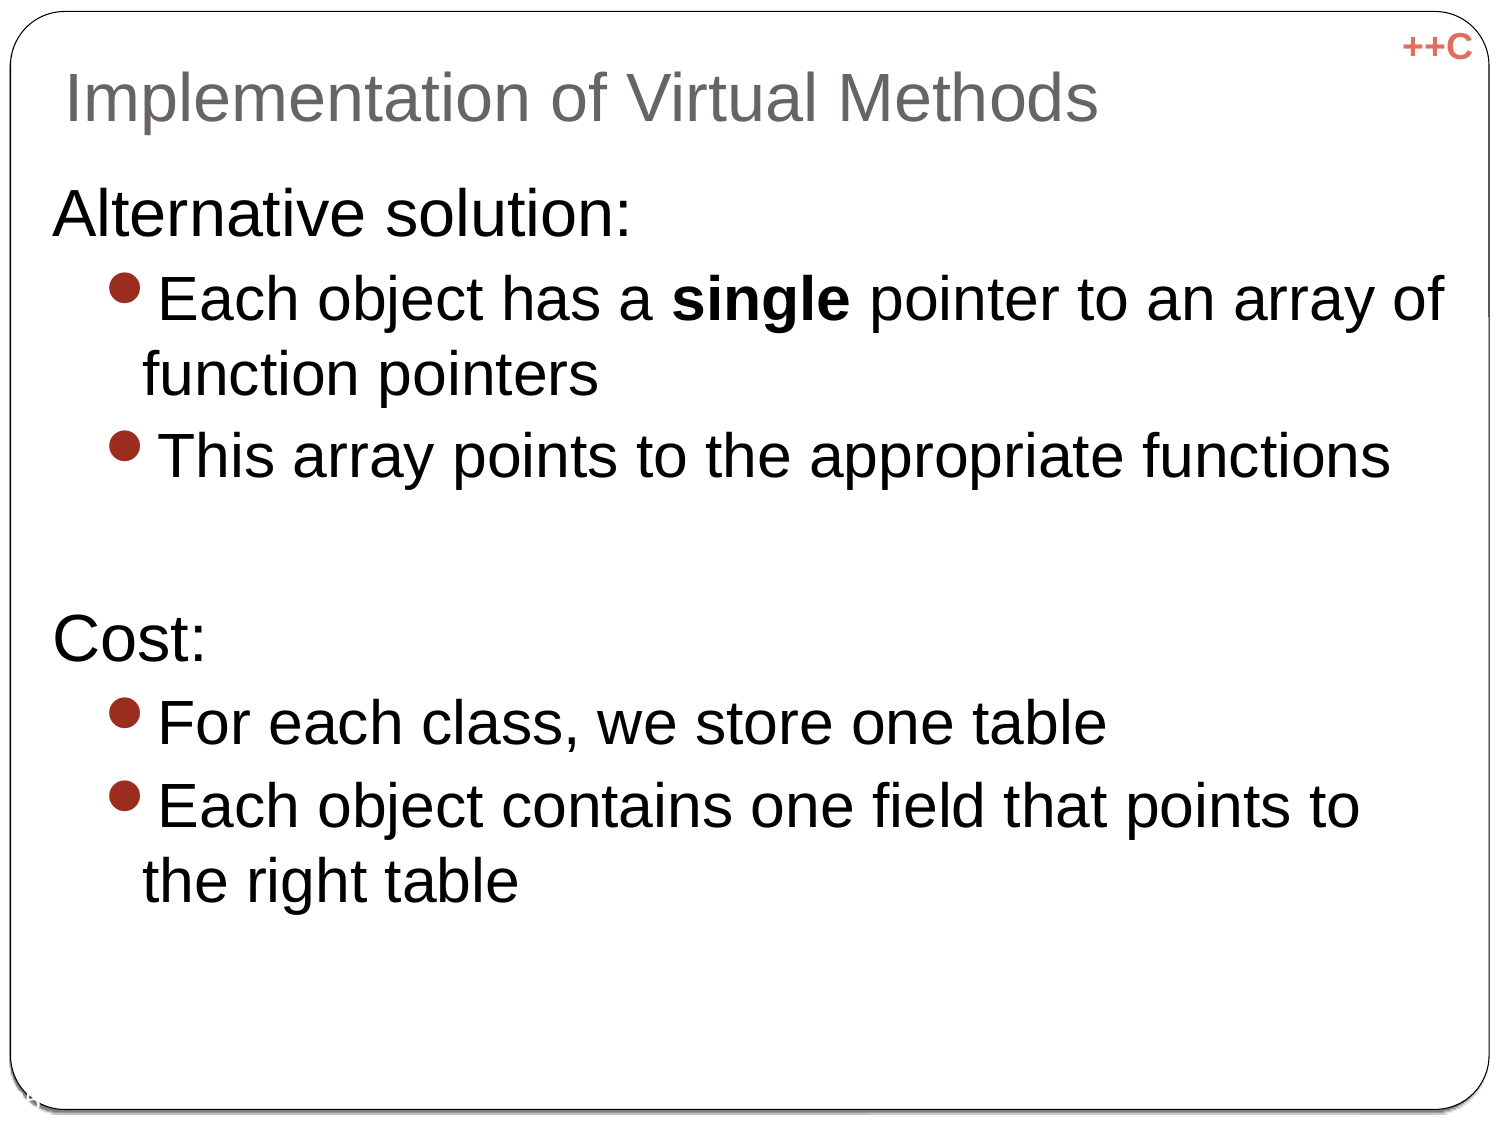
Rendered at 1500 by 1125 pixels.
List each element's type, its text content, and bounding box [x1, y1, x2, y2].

slide_number [0, 1074, 50, 1125]
list Alternative solution: Each object has a single pointer to an array of function pointers This array points to the appropriate functions Cost: For each class, we store one table Each object contains one field that points to the right table [37, 162, 1463, 1088]
title Implementation of Virtual Methods [50, 45, 1450, 150]
